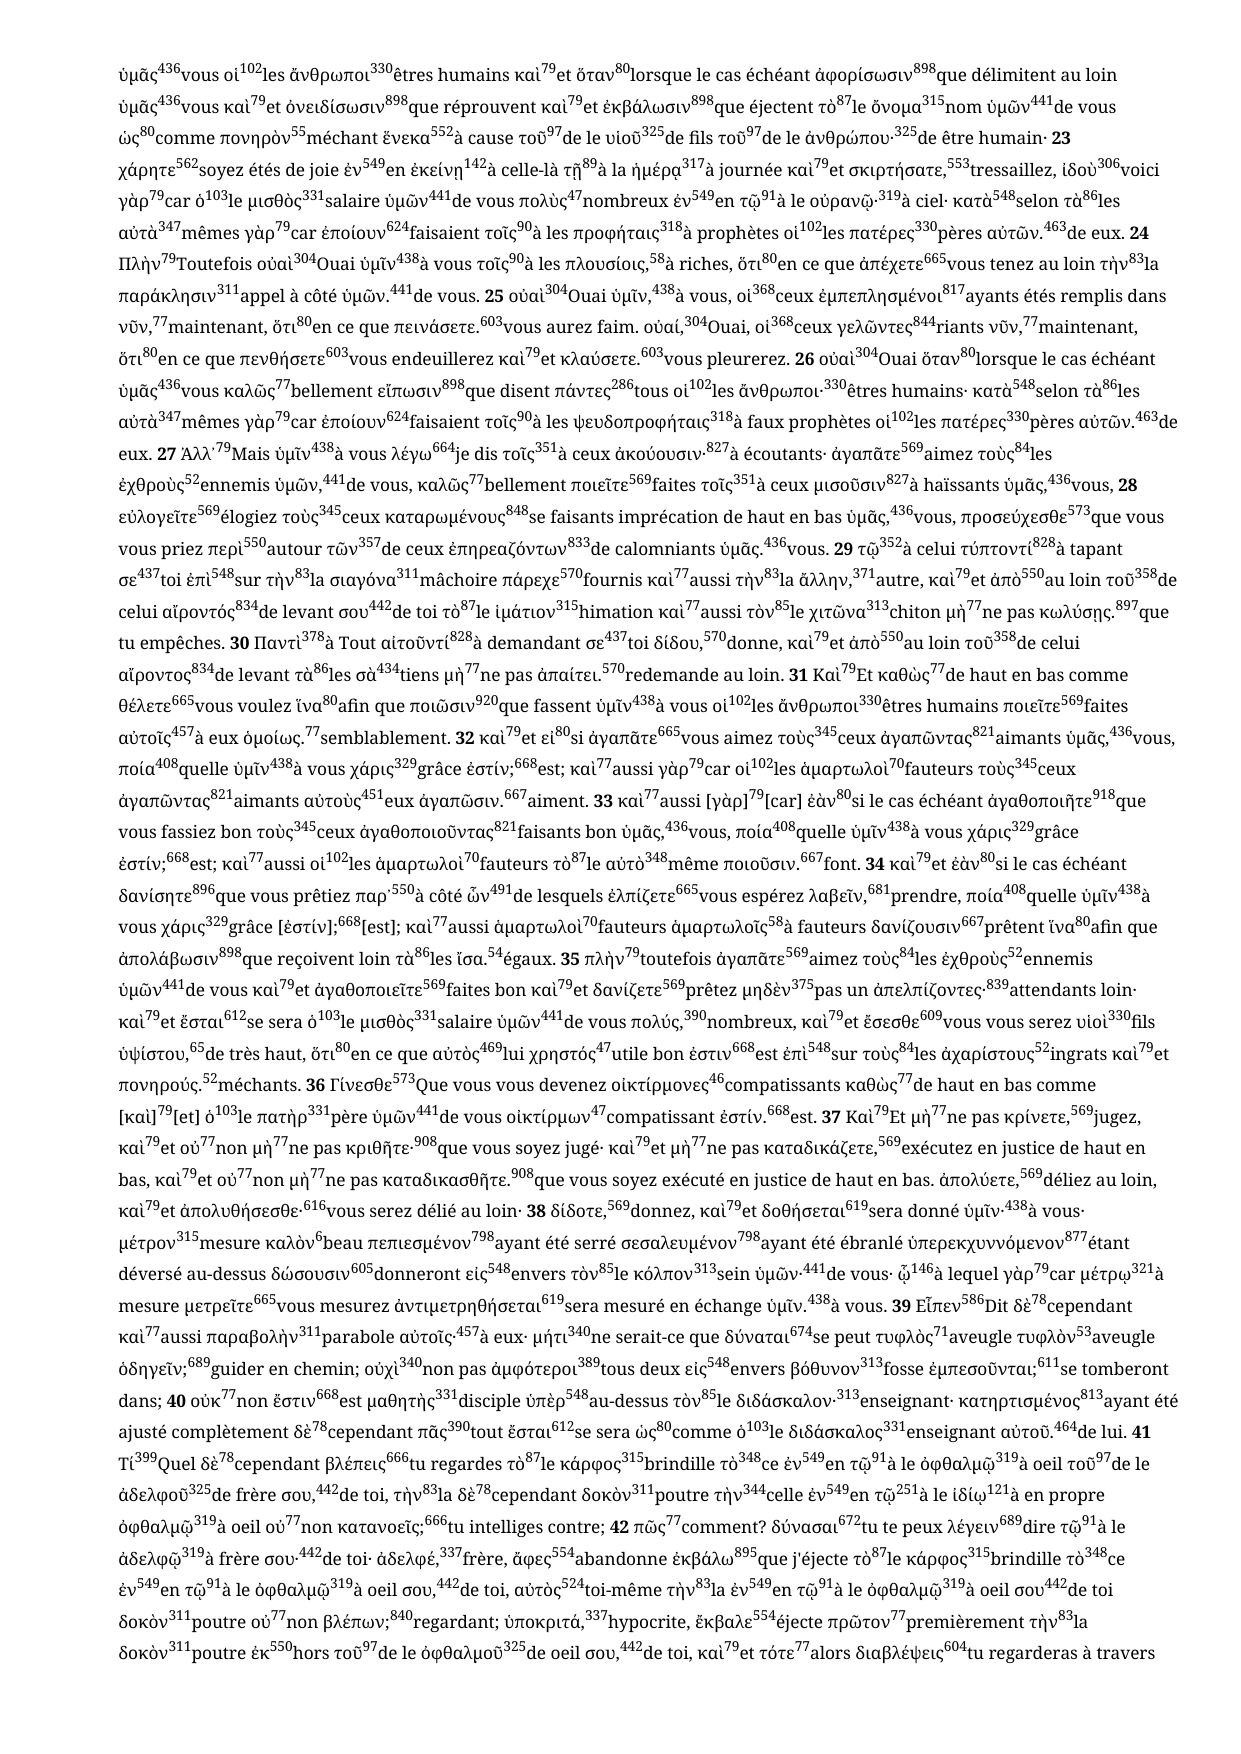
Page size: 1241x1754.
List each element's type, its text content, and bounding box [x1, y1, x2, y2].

text 1 Ἐγένετο592Se devint δὲ78cependant ἐν549en σαββάτῳ321à sabbat διαπορεύεσθαι690se aller à travers αὐτὸν452lui διὰ550par σπορίμων,66de champs ensemencés, καὶ79et ἔτιλλον624épilaient οἱ102les μαθηταὶ330disciples αὐτοῦ464de lui καὶ79et ἤσθιον624mangeaient τοὺς84les στάχυας312épis ψώχοντες839froissants ταῖς248à les χερσίν.316à mains. 2 τινὲς389des quelconques δὲ78cependant τῶν96de les Φαρισαίων324de Pharisiens εἶπαν·585dirent· τί399quel ποιεῖτε665vous faites ὃ500lequel οὐκ77non ἔξεστιν668est permis τοῖς92à les σάββασιν;320à sabbats; 3 καὶ79et ἀποκριθεὶς760ayant été répondu πρὸς548vers αὐτοὺς451eux εἶπεν586dit ὁ103le Ἰησοῦς·331Iésous· οὐδὲ77non cependant τοῦτο348ce-ci ἀνέγνωτε583vous prîtes connaissance ὃ482lequel ἐποίησεν586fit Δαυὶδ331Dauid ὅτε80lorsque ἐπείνασεν586eut faim αὐτὸς469lui καὶ79et οἱ363ceux μετ᾽550avec αὐτοῦ464de lui [ὄντες],839[étants], 4 [ὡς]77[comme] εἰσῆλθεν586vint à l'intérieur εἰς548envers τὸν85le οἶκον313maison τοῦ97de le θεοῦ325de Dieu καὶ79et τοὺς84les ἄρτους312pains τῆς95de la προθέσεως323de position en avant λαβὼν721ayant pris ἔφαγεν586mangea καὶ79et ἔδωκεν586donna τοῖς351à ceux μετ᾽550avec αὐτοῦ,464de lui, οὓς479lesquels οὐκ77non ἔξεστιν668est permis φαγεῖν681manger εἰ551si μὴ77ne pas μόνους114seuls τοὺς84les ἱερεῖς;312sacrificateurs; 5 καὶ79et ἔλεγεν625disait αὐτοῖς·457à eux· κύριός331Maître ἐστιν668est τοῦ99de le σαββάτου327de sabbat ὁ103le υἱὸς331fils τοῦ97de le ἀνθρώπου.325de être humain. 6 Ἐγένετο592Se devint δὲ78cependant ἐν549en ἑτέρῳ123à autre-différent σαββάτῳ321à sabbat εἰσελθεῖν681venir à l'intérieur αὐτὸν452lui εἰς548envers τὴν83la συναγωγὴν311synagogue καὶ79et διδάσκειν.689enseigner. καὶ79et ἦν625était ἄνθρωπος331être humain ἐκεῖ77là καὶ79et ἡ101la χεὶρ329main αὐτοῦ464de lui ἡ101la δεξιὰ20droite ἦν625était ξηρά.45sèche. 7 παρετηροῦντο630se épiaient δὲ78cependant αὐτὸν452lui οἱ102les γραμματεῖς330lettrés καὶ79et οἱ102les Φαρισαῖοι330Pharisiens εἰ80si ἐν549en τῷ93à le σαββάτῳ321à sabbat θεραπεύσει,606soignera, ἵνα80afin que εὕρωσιν898que trouvent κατηγορεῖν689accuser αὐτοῦ.464de lui. 8 αὐτὸς469lui δὲ78cependant ᾔδει659avait su τοὺς84les διαλογισμοὺς312calculs au-travers αὐτῶν,463de eux, εἶπεν586dit δὲ78cependant τῷ91à le ἀνδρὶ319à homme τῷ352à celui ξηρὰν51sèche ἔχοντι828à ayant τὴν83la χεῖρα·311main· ἔγειρε570éveille καὶ79et στῆθι554dresse εἰς548envers τὸ87le μέσον·55au milieu· καὶ79et ἀναστὰς721ayant redressé ἔστη.586dressa. 9 εἶπεν586dit δὲ78cependant ὁ103le Ἰησοῦς331Iésous πρὸς548vers αὐτούς·451eux· ἐπερωτῶ664je demande sur ὑμᾶς436vous εἰ80si ἔξεστιν668est permis τῷ93à le σαββάτῳ321à sabbat ἀγαθοποιῆσαι681faire bon ἢ79ou κακοποιῆσαι,681faire mal, ψυχὴν311âme σῶσαι681sauver ἢ79ou ἀπολέσαι;681perdre au loin; 10 καὶ79et περιβλεψάμενος740se ayant regardé autour πάντας268tous αὐτοὺς451eux εἶπεν586dit αὐτῷ·458à lui· ἔκτεινον554étends dehors τὴν83la χεῖρά311main σου.442de toi. ὁ469celui δὲ78cependant ἐποίησεν586fit καὶ79et ἀποκατεστάθη600fut rétabli complètement ἡ101la χεὶρ329main αὐτοῦ.464de lui. 11 αὐτοὶ468eux δὲ78cependant ἐπλήσθησαν599furent rempli ἀνοίας323de inintelligence καὶ79et διελάλουν624bavardaient en séparant πρὸς548vers ἀλλήλους501les uns les autres τί399quel ἂν340le cas échéant ποιήσαιεν693que fassent τῷ91à le Ἰησοῦ.319à Iésous. 12 Ἐγένετο592Se devint δὲ78cependant ἐν549en ταῖς88à les ἡμέραις316à journées ταύταις141à celles-ci ἐξελθεῖν681sortir αὐτὸν452lui εἰς548envers τὸ87le ὄρος315montagne προσεύξασθαι,682se prier, καὶ79et ἦν625était διανυκτερεύων840passant toute la nuit ἐν549en τῇ89à la προσευχῇ317à prière τοῦ97de le θεοῦ.325de Dieu. 13 Καὶ79Et ὅτε80lorsque ἐγένετο592se devint ἡμέρα,329journée, προσεφώνησεν586sonna auprès τοὺς84les μαθητὰς312disciples αὐτοῦ,464de lui, καὶ79et ἐκλεξάμενος740se ayant élu ἀπ᾽550au loin αὐτῶν463de eux δώδεκα,52douze, οὓς479lesquels καὶ77aussi ἀποστόλους312envoyés ὠνόμασεν·586nomma· 14 Σίμωνα313Simon ὃν480lequel καὶ77aussi ὠνόμασεν586nomma Πέτρον,313Pierre, καὶ79et Ἀνδρέαν313André τὸν85le ἀδελφὸν313frère αὐτοῦ,464de lui, καὶ79et Ἰάκωβον313Iakobos καὶ79et Ἰωάννην313Ioannes καὶ79et Φίλιππον313Philippe καὶ79et Βαρθολομαῖον313Bar-Tolomaï 15 καὶ79et Μαθθαῖον313Matthaios καὶ79et Θωμᾶν313Thomas καὶ79et Ἰάκωβον313Iakobos Ἁλφαίου325de Alphaios καὶ79et Σίμωνα313Simon τὸν346celui καλούμενον875étant appelé ζηλωτὴν313zélote 16 καὶ79et Ἰούδαν313Iouda Ἰακώβου325de Iakobos καὶ79et Ἰούδαν313Iouda Ἰσκαριώθ,313Iskariote, ὃς498lequel ἐγένετο592se devint προδότης.331traître. 17 Καὶ79Et καταβὰς721ayant descendu μετ᾽550avec αὐτῶν463de eux ἔστη586dressa ἐπὶ550sur τόπου325de lieu πεδινοῦ,16de plat, καὶ79et ὄχλος331foule πολὺς287nombreux μαθητῶν324de disciples αὐτοῦ,464de lui, καὶ79et πλῆθος333multitude πολὺ289nombreux τοῦ97de le λαοῦ325de peuple ἀπὸ550au loin πάσης279de toute τῆς95de la Ἰουδαίας323de Ioudaia καὶ79et Ἰερουσαλὴμ323de Ierousalem καὶ79et τῆς95de la παραλίου14de coté de mer Τύρου323de Tyr καὶ79et Σιδῶνος,323de Sidon, 18 οἳ497lesquels ἦλθον585vinrent ἀκοῦσαι681écouter αὐτοῦ464de lui καὶ79et ἰαθῆναι683être guéri ἀπὸ550au loin τῶν94de les νόσων322de maladies αὐτῶν·463de eux· καὶ79et οἱ363ceux ἐνοχλούμενοι890étants remués en foule au-dedans ἀπὸ550au loin πνευμάτων326de souffles ἀκαθάρτων17de impurs ἐθεραπεύοντο,635étaient soigné, 19 καὶ79et πᾶς287tout ὁ103le ὄχλος331foule ἐζήτουν624cherchaient ἅπτεσθαι690se toucher αὐτοῦ,464de lui, ὅτι80en ce que δύναμις329puissance παρ᾽550à côté αὐτοῦ464de lui ἐξήρχετο631se sortait καὶ79et ἰᾶτο631se guérissait πάντας.372tous. 20 Καὶ79Et αὐτὸς469lui ἐπάρας721ayant surélevé τοὺς84les ὀφθαλμοὺς312yeux αὐτοῦ464de lui εἰς548envers τοὺς84les μαθητὰς312disciples αὐτοῦ464de lui ἔλεγεν·625disait· Μακάριοι46Bienheureux οἱ102les πτωχοί,70pauvres, ὅτι80en ce que ὑμετέρα443votres ἐστὶν668est ἡ101la βασιλεία329royauté τοῦ97de le θεοῦ.325de Dieu. 21 μακάριοι46bienheureux οἱ363ceux πεινῶντες839ayants faim νῦν,77maintenant, ὅτι80en ce que χορτασθήσεσθε.616vous serez fourragé. μακάριοι46bienheureux οἱ363ceux κλαίοντες839pleurants νῦν,77maintenant, ὅτι80en ce que γελάσετε.603vous rirez. 22 μακάριοί46bienheureux ἐστε665vous êtes ὅταν80lorsque le cas échéant μισήσωσιν898que haïssent ὑμᾶς436vous οἱ102les ἄνθρωποι330êtres humains καὶ79et ὅταν80lorsque le cas échéant ἀφορίσωσιν898que délimitent au loin ὑμᾶς436vous καὶ79et ὀνειδίσωσιν898que réprouvent καὶ79et ἐκβάλωσιν898que éjectent τὸ87le ὄνομα315nom ὑμῶν441de vous ὡς80comme πονηρὸν55méchant ἕνεκα552à cause τοῦ97de le υἱοῦ325de fils τοῦ97de le ἀνθρώπου·325de être humain· 23 χάρητε562soyez étés de joie ἐν549en ἐκείνῃ142à celle-là τῇ89à la ἡμέρᾳ317à journée καὶ79et σκιρτήσατε,553tressaillez, ἰδοὺ306voici γὰρ79car ὁ103le μισθὸς331salaire ὑμῶν441de vous πολὺς47nombreux ἐν549en τῷ91à le οὐρανῷ·319à ciel· κατὰ548selon τὰ86les αὐτὰ347mêmes γὰρ79car ἐποίουν624faisaient τοῖς90à les προφήταις318à prophètes οἱ102les πατέρες330pères αὐτῶν.463de eux. 24 Πλὴν79Toutefois οὐαὶ304Ouai ὑμῖν438à vous τοῖς90à les πλουσίοις,58à riches, ὅτι80en ce que ἀπέχετε665vous tenez au loin τὴν83la παράκλησιν311appel à côté ὑμῶν.441de vous. 25 οὐαὶ304Ouai ὑμῖν,438à vous, οἱ368ceux ἐμπεπλησμένοι817ayants étés remplis dans νῦν,77maintenant, ὅτι80en ce que πεινάσετε.603vous aurez faim. οὐαί,304Ouai, οἱ368ceux γελῶντες844riants νῦν,77maintenant, ὅτι80en ce que πενθήσετε603vous endeuillerez καὶ79et κλαύσετε.603vous pleurerez. 26 οὐαὶ304Ouai ὅταν80lorsque le cas échéant ὑμᾶς436vous καλῶς77bellement εἴπωσιν898que disent πάντες286tous οἱ102les ἄνθρωποι·330êtres humains· κατὰ548selon τὰ86les αὐτὰ347mêmes γὰρ79car ἐποίουν624faisaient τοῖς90à les ψευδοπροφήταις318à faux prophètes οἱ102les πατέρες330pères αὐτῶν.463de eux. 27 Ἀλλ᾽79Mais ὑμῖν438à vous λέγω664je dis τοῖς351à ceux ἀκούουσιν·827à écoutants· ἀγαπᾶτε569aimez τοὺς84les ἐχθροὺς52ennemis ὑμῶν,441de vous, καλῶς77bellement ποιεῖτε569faites τοῖς351à ceux μισοῦσιν827à haïssants ὑμᾶς,436vous, 28 εὐλογεῖτε569élogiez τοὺς345ceux καταρωμένους848se faisants imprécation de haut en bas ὑμᾶς,436vous, προσεύχεσθε573que vous vous priez περὶ550autour τῶν357de ceux ἐπηρεαζόντων833de calomniants ὑμᾶς.436vous. 29 τῷ352à celui τύπτοντί828à tapant σε437toi ἐπὶ548sur τὴν83la σιαγόνα311mâchoire πάρεχε570fournis καὶ77aussi τὴν83la ἄλλην,371autre, καὶ79et ἀπὸ550au loin τοῦ358de celui αἴροντός834de levant σου442de toi τὸ87le ἱμάτιον315himation καὶ77aussi τὸν85le χιτῶνα313chiton μὴ77ne pas κωλύσῃς.897que tu empêches. 30 Παντὶ378à Tout αἰτοῦντί828à demandant σε437toi δίδου,570donne, καὶ79et ἀπὸ550au loin τοῦ358de celui αἴροντος834de levant τὰ86les σὰ434tiens μὴ77ne pas ἀπαίτει.570redemande au loin. 31 Καὶ79Et καθὼς77de haut en bas comme θέλετε665vous voulez ἵνα80afin que ποιῶσιν920que fassent ὑμῖν438à vous οἱ102les ἄνθρωποι330êtres humains ποιεῖτε569faites αὐτοῖς457à eux ὁμοίως.77semblablement. 32 καὶ79et εἰ80si ἀγαπᾶτε665vous aimez τοὺς345ceux ἀγαπῶντας821aimants ὑμᾶς,436vous, ποία408quelle ὑμῖν438à vous χάρις329grâce ἐστίν;668est; καὶ77aussi γὰρ79car οἱ102les ἁμαρτωλοὶ70fauteurs τοὺς345ceux ἀγαπῶντας821aimants αὐτοὺς451eux ἀγαπῶσιν.667aiment. 33 καὶ77aussi [γὰρ]79[car] ἐὰν80si le cas échéant ἀγαθοποιῆτε918que vous fassiez bon τοὺς345ceux ἀγαθοποιοῦντας821faisants bon ὑμᾶς,436vous, ποία408quelle ὑμῖν438à vous χάρις329grâce ἐστίν;668est; καὶ77aussi οἱ102les ἁμαρτωλοὶ70fauteurs τὸ87le αὐτὸ348même ποιοῦσιν.667font. 34 καὶ79et ἐὰν80si le cas échéant δανίσητε896que vous prêtiez παρ᾽550à côté ὧν491de lesquels ἐλπίζετε665vous espérez λαβεῖν,681prendre, ποία408quelle ὑμῖν438à vous χάρις329grâce [ἐστίν];668[est]; καὶ77aussi ἁμαρτωλοὶ70fauteurs ἁμαρτωλοῖς58à fauteurs δανίζουσιν667prêtent ἵνα80afin que ἀπολάβωσιν898que reçoivent loin τὰ86les ἴσα.54égaux. 35 πλὴν79toutefois ἀγαπᾶτε569aimez τοὺς84les ἐχθροὺς52ennemis ὑμῶν441de vous καὶ79et ἀγαθοποιεῖτε569faites bon καὶ79et δανίζετε569prêtez μηδὲν375pas un ἀπελπίζοντες·839attendants loin· καὶ79et ἔσται612se sera ὁ103le μισθὸς331salaire ὑμῶν441de vous πολύς,390nombreux, καὶ79et ἔσεσθε609vous vous serez υἱοὶ330fils ὑψίστου,65de très haut, ὅτι80en ce que αὐτὸς469lui χρηστός47utile bon ἐστιν668est ἐπὶ548sur τοὺς84les ἀχαρίστους52ingrats καὶ79et πονηρούς.52méchants. 36 Γίνεσθε573Que vous vous devenez οἰκτίρμονες46compatissants καθὼς77de haut en bas comme [καὶ]79[et] ὁ103le πατὴρ331père ὑμῶν441de vous οἰκτίρμων47compatissant ἐστίν.668est. 37 Καὶ79Et μὴ77ne pas κρίνετε,569jugez, καὶ79et οὐ77non μὴ77ne pas κριθῆτε·908que vous soyez jugé· καὶ79et μὴ77ne pas καταδικάζετε,569exécutez en justice de haut en bas, καὶ79et οὐ77non μὴ77ne pas καταδικασθῆτε.908que vous soyez exécuté en justice de haut en bas. ἀπολύετε,569déliez au loin, καὶ79et ἀπολυθήσεσθε·616vous serez délié au loin· 38 δίδοτε,569donnez, καὶ79et δοθήσεται619sera donné ὑμῖν·438à vous· μέτρον315mesure καλὸν6beau πεπιεσμένον798ayant été serré σεσαλευμένον798ayant été ébranlé ὑπερεκχυννόμενον877étant déversé au-dessus δώσουσιν605donneront εἰς548envers τὸν85le κόλπον313sein ὑμῶν·441de vous· ᾧ146à lequel γὰρ79car μέτρῳ321à mesure μετρεῖτε665vous mesurez ἀντιμετρηθήσεται619sera mesuré en échange ὑμῖν.438à vous. 39 Εἶπεν586Dit δὲ78cependant καὶ77aussi παραβολὴν311parabole αὐτοῖς·457à eux· μήτι340ne serait-ce que δύναται674se peut τυφλὸς71aveugle τυφλὸν53aveugle ὁδηγεῖν;689guider en chemin; οὐχὶ340non pas ἀμφότεροι389tous deux εἰς548envers βόθυνον313fosse ἐμπεσοῦνται;611se tomberont dans; 40 οὐκ77non ἔστιν668est μαθητὴς331disciple ὑπὲρ548au-dessus τὸν85le διδάσκαλον·313enseignant· κατηρτισμένος813ayant été ajusté complètement δὲ78cependant πᾶς390tout ἔσται612se sera ὡς80comme ὁ103le διδάσκαλος331enseignant αὐτοῦ.464de lui. 41 Τί399Quel δὲ78cependant βλέπεις666tu regardes τὸ87le κάρφος315brindille τὸ348ce ἐν549en τῷ91à le ὀφθαλμῷ319à oeil τοῦ97de le ἀδελφοῦ325de frère σου,442de toi, τὴν83la δὲ78cependant δοκὸν311poutre τὴν344celle ἐν549en τῷ251à le ἰδίῳ121à en propre ὀφθαλμῷ319à oeil οὐ77non κατανοεῖς;666tu intelliges contre; 42 πῶς77comment? δύνασαι672tu te peux λέγειν689dire τῷ91à le ἀδελφῷ319à frère σου·442de toi· ἀδελφέ,337frère, ἄφες554abandonne ἐκβάλω895que j'éjecte τὸ87le κάρφος315brindille τὸ348ce ἐν549en τῷ91à le ὀφθαλμῷ319à oeil σου,442de toi, αὐτὸς524toi-même τὴν83la ἐν549en τῷ91à le ὀφθαλμῷ319à oeil σου442de toi δοκὸν311poutre οὐ77non βλέπων;840regardant; ὑποκριτά,337hypocrite, ἔκβαλε554éjecte πρῶτον77premièrement τὴν83la δοκὸν311poutre ἐκ550hors τοῦ97de le ὀφθαλμοῦ325de oeil σου,442de toi, καὶ79et τότε77alors διαβλέψεις604tu regarderas à travers τὸ87le κάρφος315brindille τὸ348ce ἐν549en τῷ91à le ὀφθαλμῷ319à oeil τοῦ97de le ἀδελφοῦ325de frère σου442de toi ἐκβαλεῖν.681éjecter. 43 Οὐ77Non γάρ79car ἐστιν668est δένδρον333arbre καλὸν24beau ποιοῦν842faisant καρπὸν313fruit σαπρόν,4pourri, οὐδὲ79non cependant πάλιν77de nouveau δένδρον333arbre σαπρὸν24pourri ποιοῦν842faisant καρπὸν313fruit καλόν.4beau. 44 ἕκαστον392chacun γὰρ79car δένδρον333arbre ἐκ550hors τοῦ257de le ἰδίου127de en propre καρποῦ325de fruit γινώσκεται·680est connu· οὐ77non γὰρ79car ἐξ550hors ἀκανθῶν322de épines συλλέγουσιν667cueillent ensemble σῦκα314figues οὐδὲ79non cependant ἐκ550hors βάτου323de buisson de ronce σταφυλὴν311grappe de raisins τρυγῶσιν.667vendangent. 45 ὁ103le ἀγαθὸς22bon ἄνθρωπος331être humain ἐκ550hors τοῦ97de le ἀγαθοῦ16de bon θησαυροῦ325de trésor τῆς95de la καρδίας323de coeur προφέρει668porte en avant τὸ87le ἀγαθόν,55bon, καὶ79et ὁ103le πονηρὸς71méchant ἐκ550hors τοῦ97de le πονηροῦ65de méchant προφέρει668porte en avant τὸ87le πονηρόν·55méchant· ἐκ550hors γὰρ79car περισσεύματος327de superflu καρδίας323de coeur λαλεῖ668bavarde τὸ105le στόμα333bouche αὐτοῦ.464de lui. 46 Τί399Quel δέ78cependant με417moi καλεῖτε·665vous appelez· κύριε337Maître κύριε,337Maître, καὶ79et οὐ77non ποιεῖτε665vous faites ἃ481lesquels λέγω;664je dis; 47 Πᾶς390Tout ὁ498celui ἐρχόμενος867se venant πρός548vers με417moi καὶ79et ἀκούων840écoutant μου424de moi τῶν96de les λόγων324de discours καὶ79et ποιῶν840faisant αὐτούς,451eux, ὑποδείξω602je montrerai en dessous ὑμῖν438à vous τίνι401à quel ἐστὶν668est ὅμοιος·47semblable· 48 ὅμοιός47semblable ἐστιν668est ἀνθρώπῳ319à être humain οἰκοδομοῦντι828à édifiant en maison οἰκίαν311maison d'habitation ὃς498lequel ἔσκαψεν586bêcha καὶ79et ἐβάθυνεν586approfondit καὶ79et ἔθηκεν586posa θεμέλιον313fondement ἐπὶ548sur τὴν83la πέτραν·311roche· πλημμύρης323de inondation δὲ78cependant γενομένης732de se ayante devenue προσέρηξεν586fracassa auprès ὁ103le ποταμὸς331fleuve τῇ89à la οἰκίᾳ317à maison d'habitation ἐκείνῃ,142à celle-là, καὶ79et οὐκ77non ἴσχυσεν586eut la ténacité σαλεῦσαι681ébranler αὐτὴν450elle διὰ548par le fait de τὸ348ce καλῶς77bellement οἰκοδομῆσθαι688avoir été édifié en maison αὐτήν.450elle. 49 ὁ364celui δὲ78cependant ἀκούσας721ayant écouté καὶ79et μὴ77ne pas ποιήσας721ayant fait ὅμοιός47semblable ἐστιν668est ἀνθρώπῳ319à être humain οἰκοδομήσαντι713à ayant édifié en maison οἰκίαν311maison d'habitation ἐπὶ548sur τὴν83la γῆν311terre χωρὶς552séparément θεμελίου,325de fondement, ᾗ484à laquelle προσέρηξεν586fracassa auprès ὁ103le ποταμός,331fleuve, καὶ79et εὐθὺς77directement συνέπεσεν586tomba ensemble καὶ79et ἐγένετο592se devint τὸ105le ῥῆγμα333fracture τῆς95de la οἰκίας323de maison d'habitation ἐκείνης148de celle-là μέγα.49grand. [118, 59, 1181, 1665]
